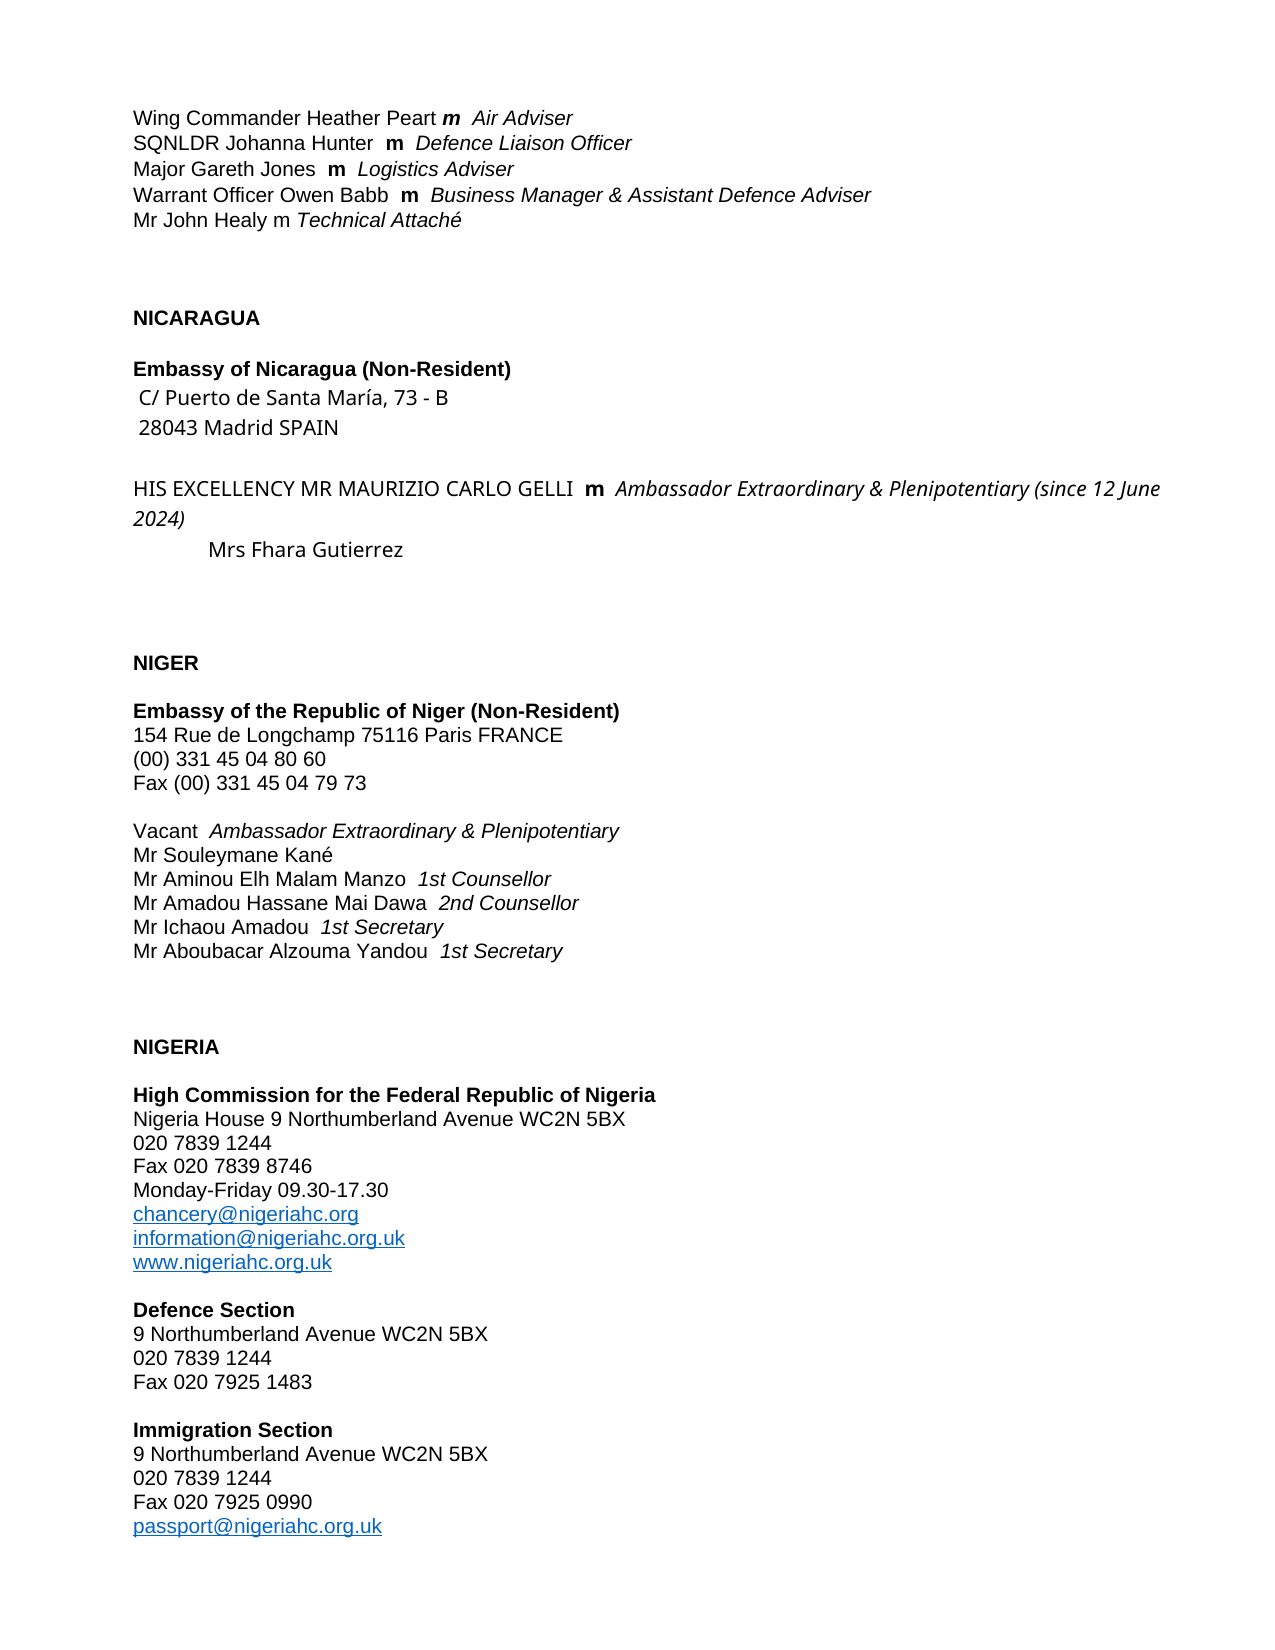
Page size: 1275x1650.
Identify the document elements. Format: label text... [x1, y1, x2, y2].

text Monday-Friday 09.30-17.30 [133, 1178, 1181, 1202]
subtitle Embassy of the Republic of Niger (Non-Resident) [133, 699, 1181, 723]
text Mr Ichaou Amadou 1st Secretary [133, 915, 1181, 939]
text 154 Rue de Longchamp 75116 Paris FRANCE [133, 723, 1181, 747]
text SQNLDR Johanna Hunter m Defence Liaison Officer [133, 131, 1181, 155]
text Mr Amadou Hassane Mai Dawa 2nd Counsellor [133, 891, 1181, 915]
text Nigeria House 9 Northumberland Avenue WC2N 5BX [133, 1106, 1181, 1130]
text chancery@nigeriahc.org [133, 1202, 1181, 1226]
text Warrant Officer Owen Babb m Business Manager & Assistant Defence Adviser [133, 182, 1181, 206]
text Fax 020 7925 1483 [133, 1370, 1181, 1394]
text Fax 020 7925 0990 [133, 1490, 1181, 1514]
text 020 7839 1244 [133, 1346, 1181, 1370]
text Mrs Fhara Gutierrez [133, 535, 1181, 563]
text Fax 020 7839 8746 [133, 1154, 1181, 1178]
text Vacant Ambassador Extraordinary & Plenipotentiary [133, 819, 1181, 843]
text Major Gareth Jones m Logistics Adviser [133, 157, 1181, 181]
text Mr Aminou Elh Malam Manzo 1st Counsellor [133, 867, 1181, 891]
text Mr John Healy m Technical Attaché [133, 208, 1181, 232]
text High Commission for the Federal Republic of Nigeria [133, 1082, 1181, 1106]
subtitle NIGERIA [133, 1034, 1181, 1058]
text www.nigeriahc.org.uk [133, 1250, 1181, 1274]
text HIS EXCELLENCY MR MAURIZIO CARLO GELLI m Ambassador Extraordinary & Plenipotentiary (since 12 June 2024) [133, 474, 1181, 533]
text NIGER [133, 651, 1181, 675]
text Embassy of Nicaragua (Non-Resident) C/ Puerto de Santa María, 73 - B 28043 Madrid SPAIN [133, 357, 1181, 442]
text Mr Aboubacar Alzouma Yandou 1st Secretary [133, 939, 1181, 963]
text NICARAGUA [133, 306, 1181, 329]
text Wing Commander Heather Peart m Air Adviser [133, 106, 1181, 129]
text 9 Northumberland Avenue WC2N 5BX [133, 1442, 1181, 1466]
text 9 Northumberland Avenue WC2N 5BX [133, 1322, 1181, 1346]
text Defence Section [133, 1298, 1181, 1322]
text information@nigeriahc.org.uk [133, 1226, 1181, 1250]
text 020 7839 1244 [133, 1466, 1181, 1490]
text 020 7839 1244 [133, 1130, 1181, 1154]
text (00) 331 45 04 80 60 [133, 747, 1181, 771]
text Fax (00) 331 45 04 79 73 [133, 771, 1181, 795]
text passport@nigeriahc.org.uk [133, 1514, 1181, 1538]
text Immigration Section [133, 1418, 1181, 1442]
text Mr Souleymane Kané [133, 843, 1181, 867]
